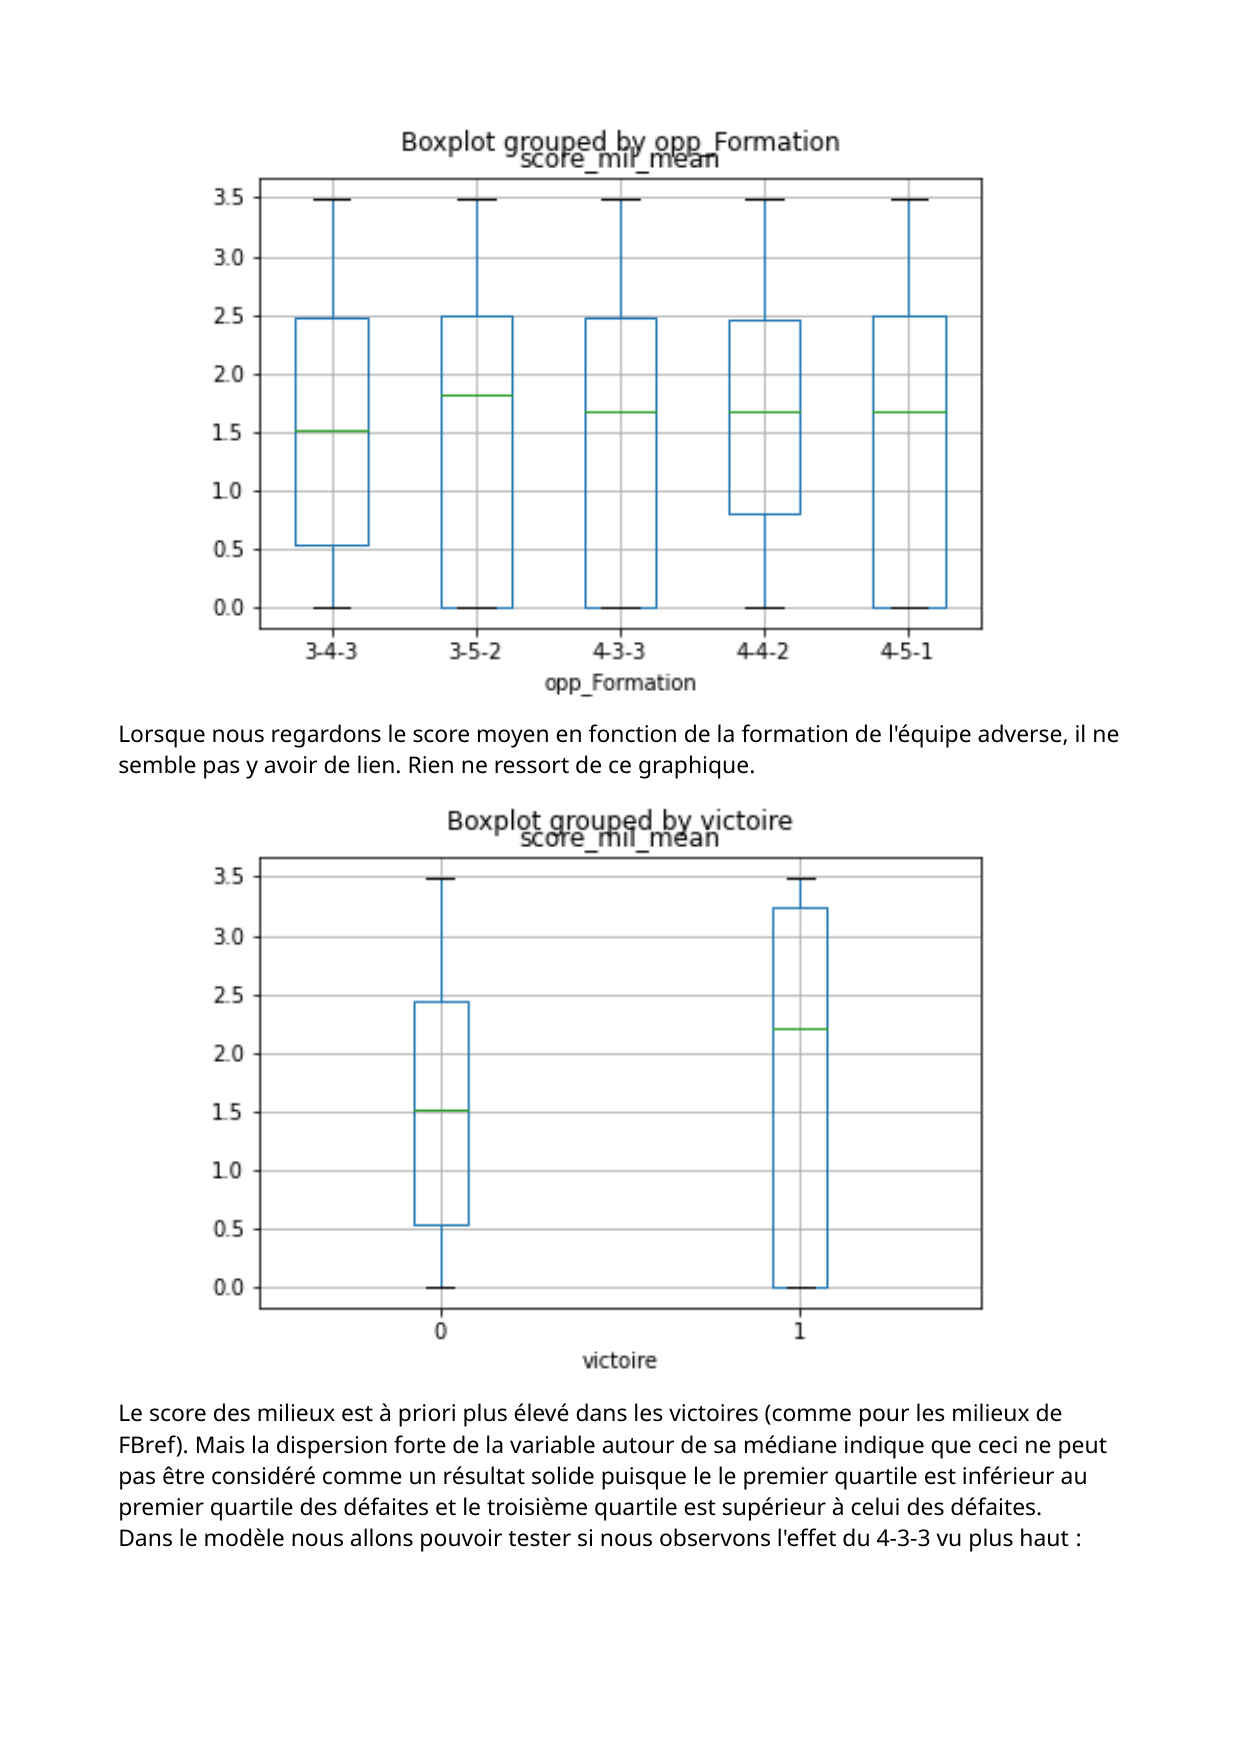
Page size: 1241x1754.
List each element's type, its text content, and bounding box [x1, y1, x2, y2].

picture [170, 797, 1071, 1398]
text Lorsque nous regardons le score moyen en fonction de la formation de l'équipe adverse, il ne semble pas y avoir de lien. Rien ne ressort de ce graphique. [118, 718, 1122, 781]
text Le score des milieux est à priori plus élevé dans les victoires (comme pour les milieux de FBref). Mais la dispersion forte de la variable autour de sa médiane indique que ceci ne peut pas être considéré comme un résultat solide puisque le le premier quartile est inférieur au premier quartile des défaites et le troisième quartile est supérieur à celui des défaites. [118, 781, 1122, 1522]
picture [170, 118, 1071, 718]
text Dans le modèle nous allons pouvoir tester si nous observons l'effet du 4-3-3 vu plus haut : [118, 1522, 1122, 1553]
